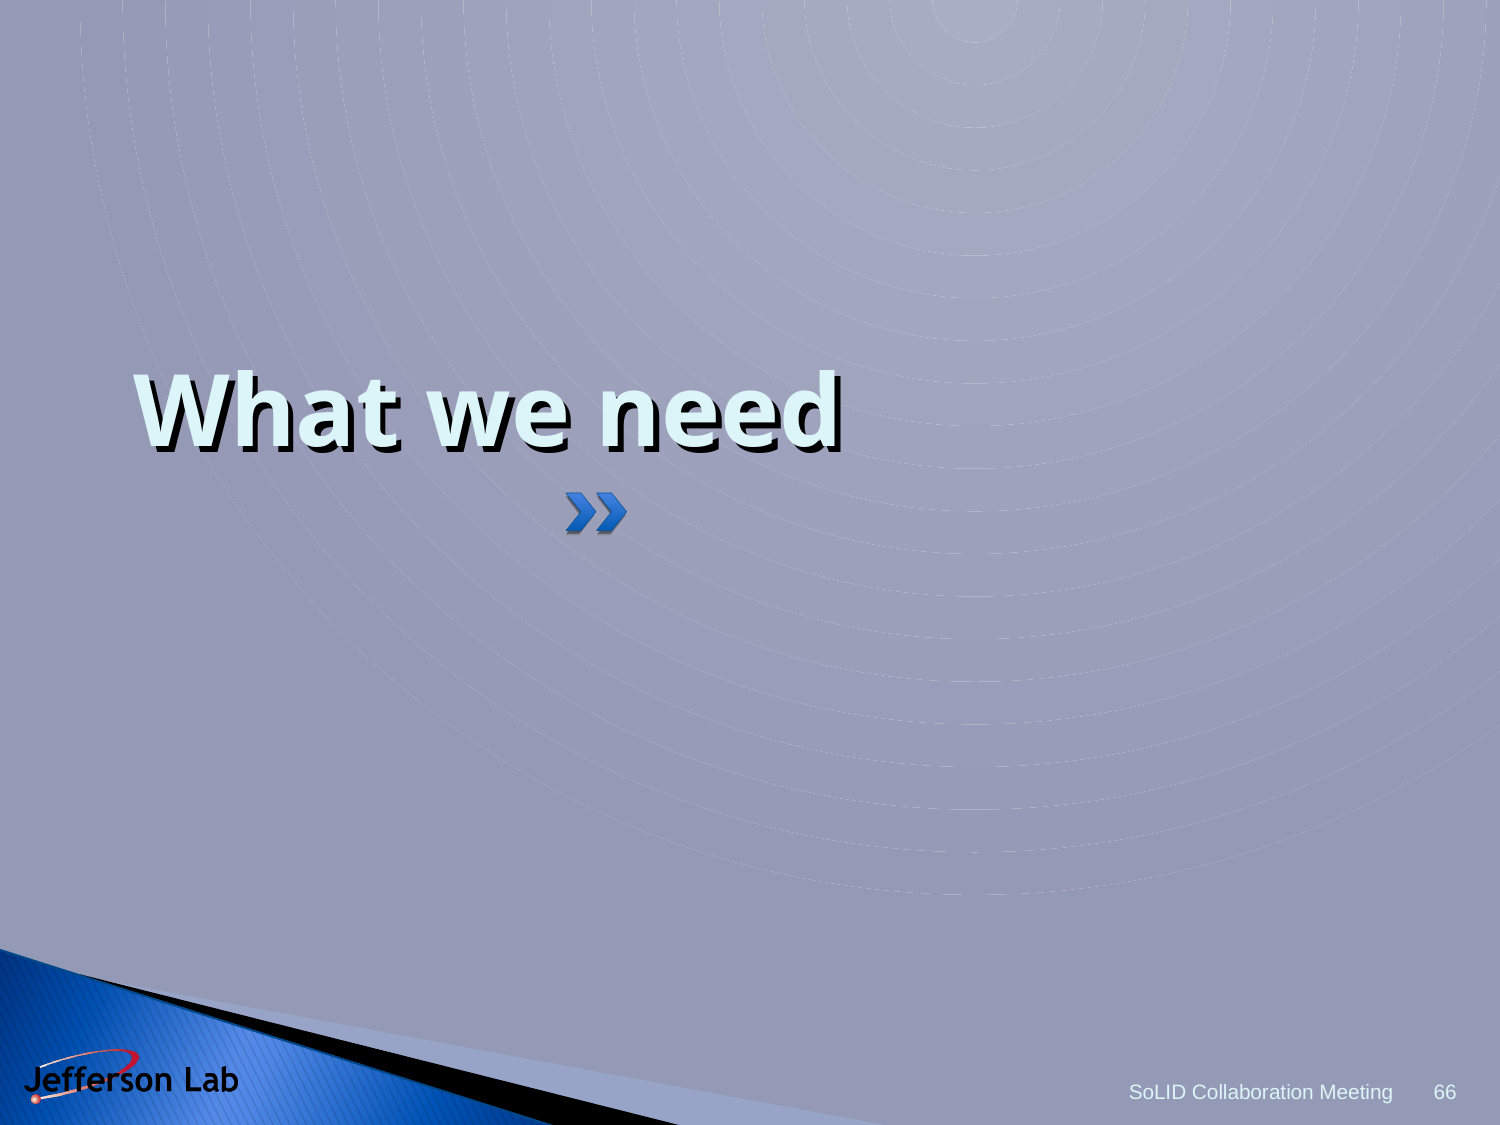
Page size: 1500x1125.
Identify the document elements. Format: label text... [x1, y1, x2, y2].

title What we need [118, 173, 1394, 474]
text_box SoLID Collaboration Meeting [1103, 1051, 1418, 1112]
text_box 66 [1418, 1051, 1479, 1112]
